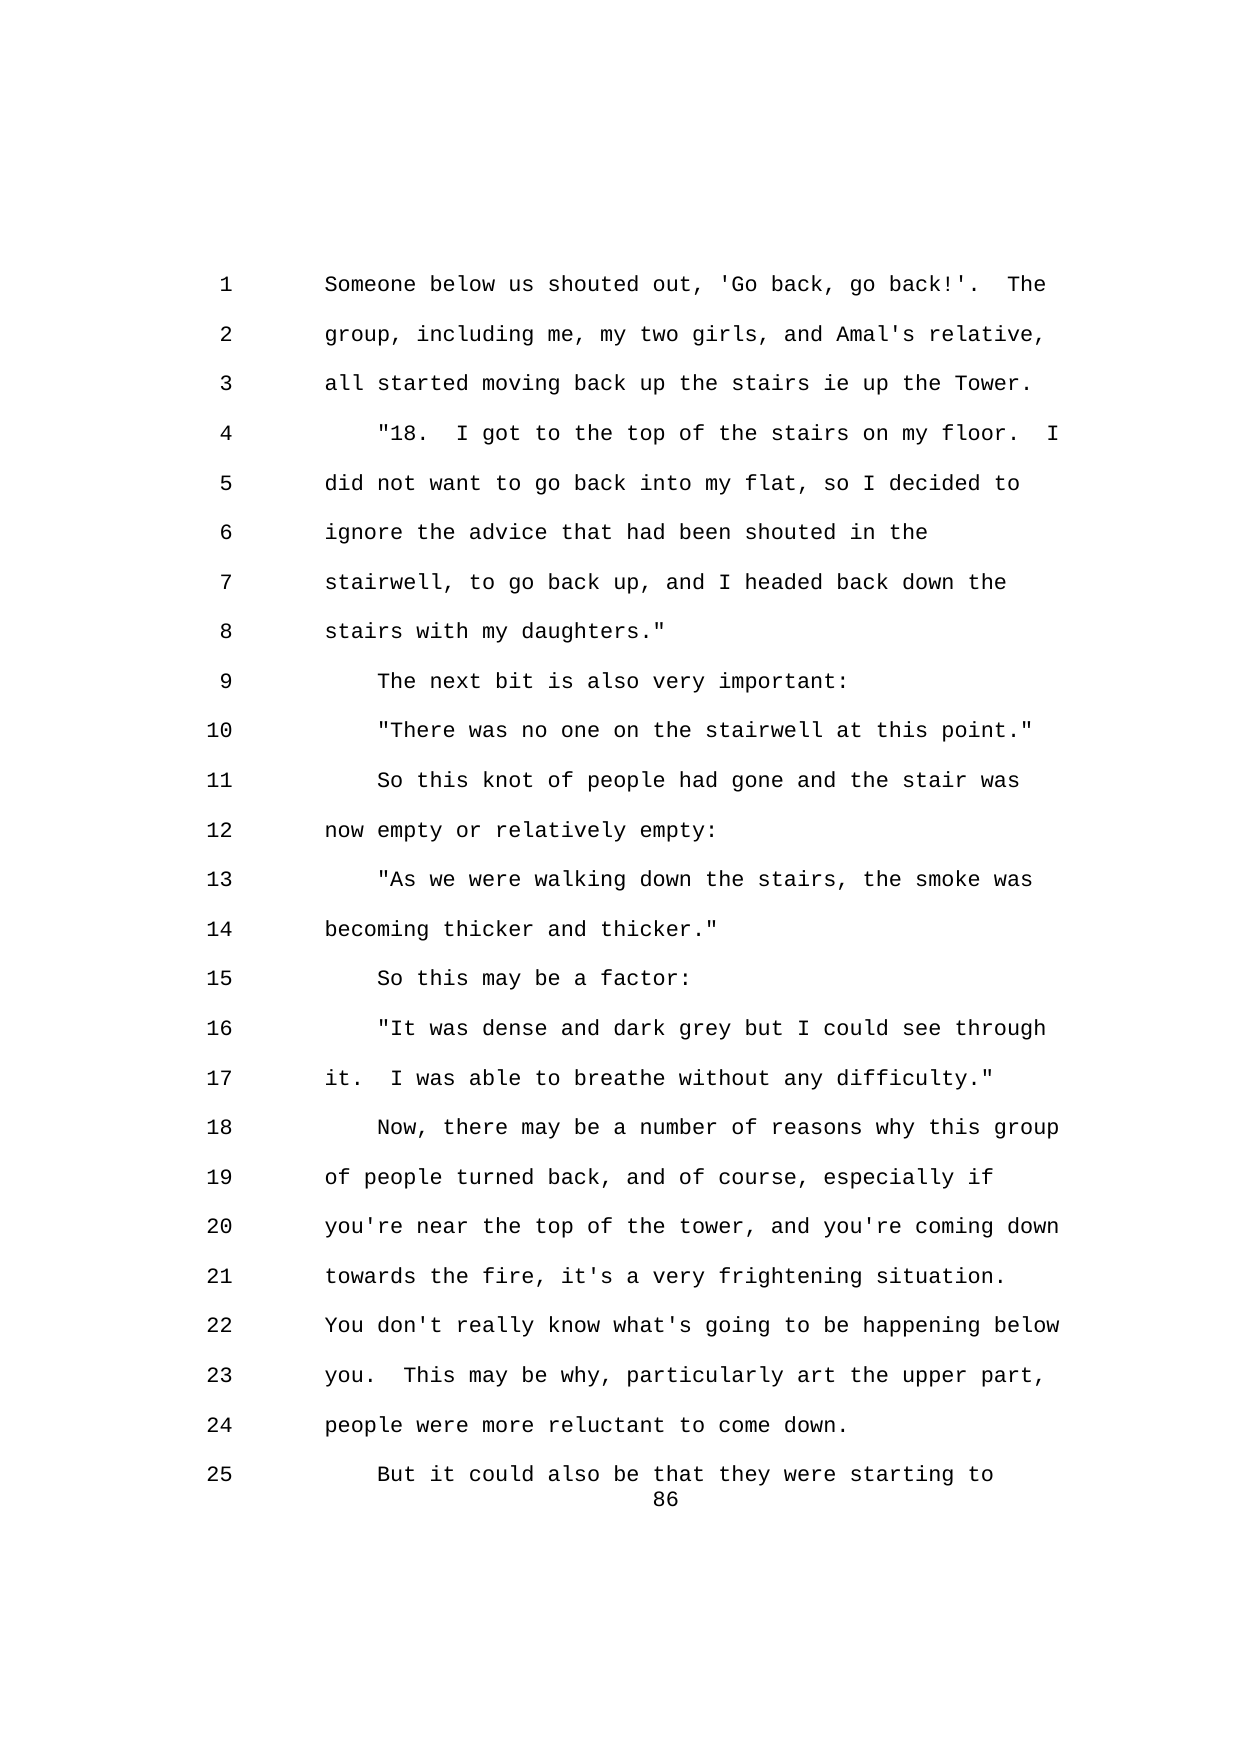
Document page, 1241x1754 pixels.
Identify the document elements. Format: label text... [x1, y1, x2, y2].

text 12 now empty or relatively empty: [75, 819, 1165, 843]
text 1 Someone below us shouted out, 'Go back, go back!'. The [75, 273, 1165, 298]
text 16 "It was dense and dark grey but I could see through [75, 1017, 1165, 1042]
text 14 becoming thicker and thicker." [75, 918, 1165, 943]
text 19 of people turned back, and of course, especially if [75, 1166, 1165, 1191]
text 3 all started moving back up the stairs ie up the Tower. [75, 372, 1165, 397]
text 7 stairwell, to go back up, and I headed back down the [75, 571, 1165, 596]
text 25 But it could also be that they were starting to [75, 1463, 1165, 1488]
text 24 people were more reluctant to come down. [75, 1414, 1165, 1438]
text 21 towards the fire, it's a very frightening situation. [75, 1265, 1165, 1290]
text 13 "As we were walking down the stairs, the smoke was [75, 868, 1165, 893]
text 10 "There was no one on the stairwell at this point." [75, 719, 1165, 744]
text 11 So this knot of people had gone and the stair was [75, 769, 1165, 794]
text 17 it. I was able to breathe without any difficulty." [75, 1067, 1165, 1091]
text 9 The next bit is also very important: [75, 670, 1165, 695]
text 18 Now, there may be a number of reasons why this group [75, 1116, 1165, 1141]
text 22 You don't really know what's going to be happening below [75, 1314, 1165, 1339]
text 86 [75, 1488, 1165, 1513]
text 20 you're near the top of the tower, and you're coming down [75, 1215, 1165, 1240]
text 6 ignore the advice that had been shouted in the [75, 521, 1165, 546]
text 2 group, including me, my two girls, and Amal's relative, [75, 323, 1165, 348]
text 5 did not want to go back into my flat, so I decided to [75, 472, 1165, 496]
text 23 you. This may be why, particularly art the upper part, [75, 1364, 1165, 1389]
text 15 So this may be a factor: [75, 967, 1165, 992]
text 8 stairs with my daughters." [75, 620, 1165, 645]
text 4 "18. I got to the top of the stairs on my floor. I [75, 422, 1165, 447]
